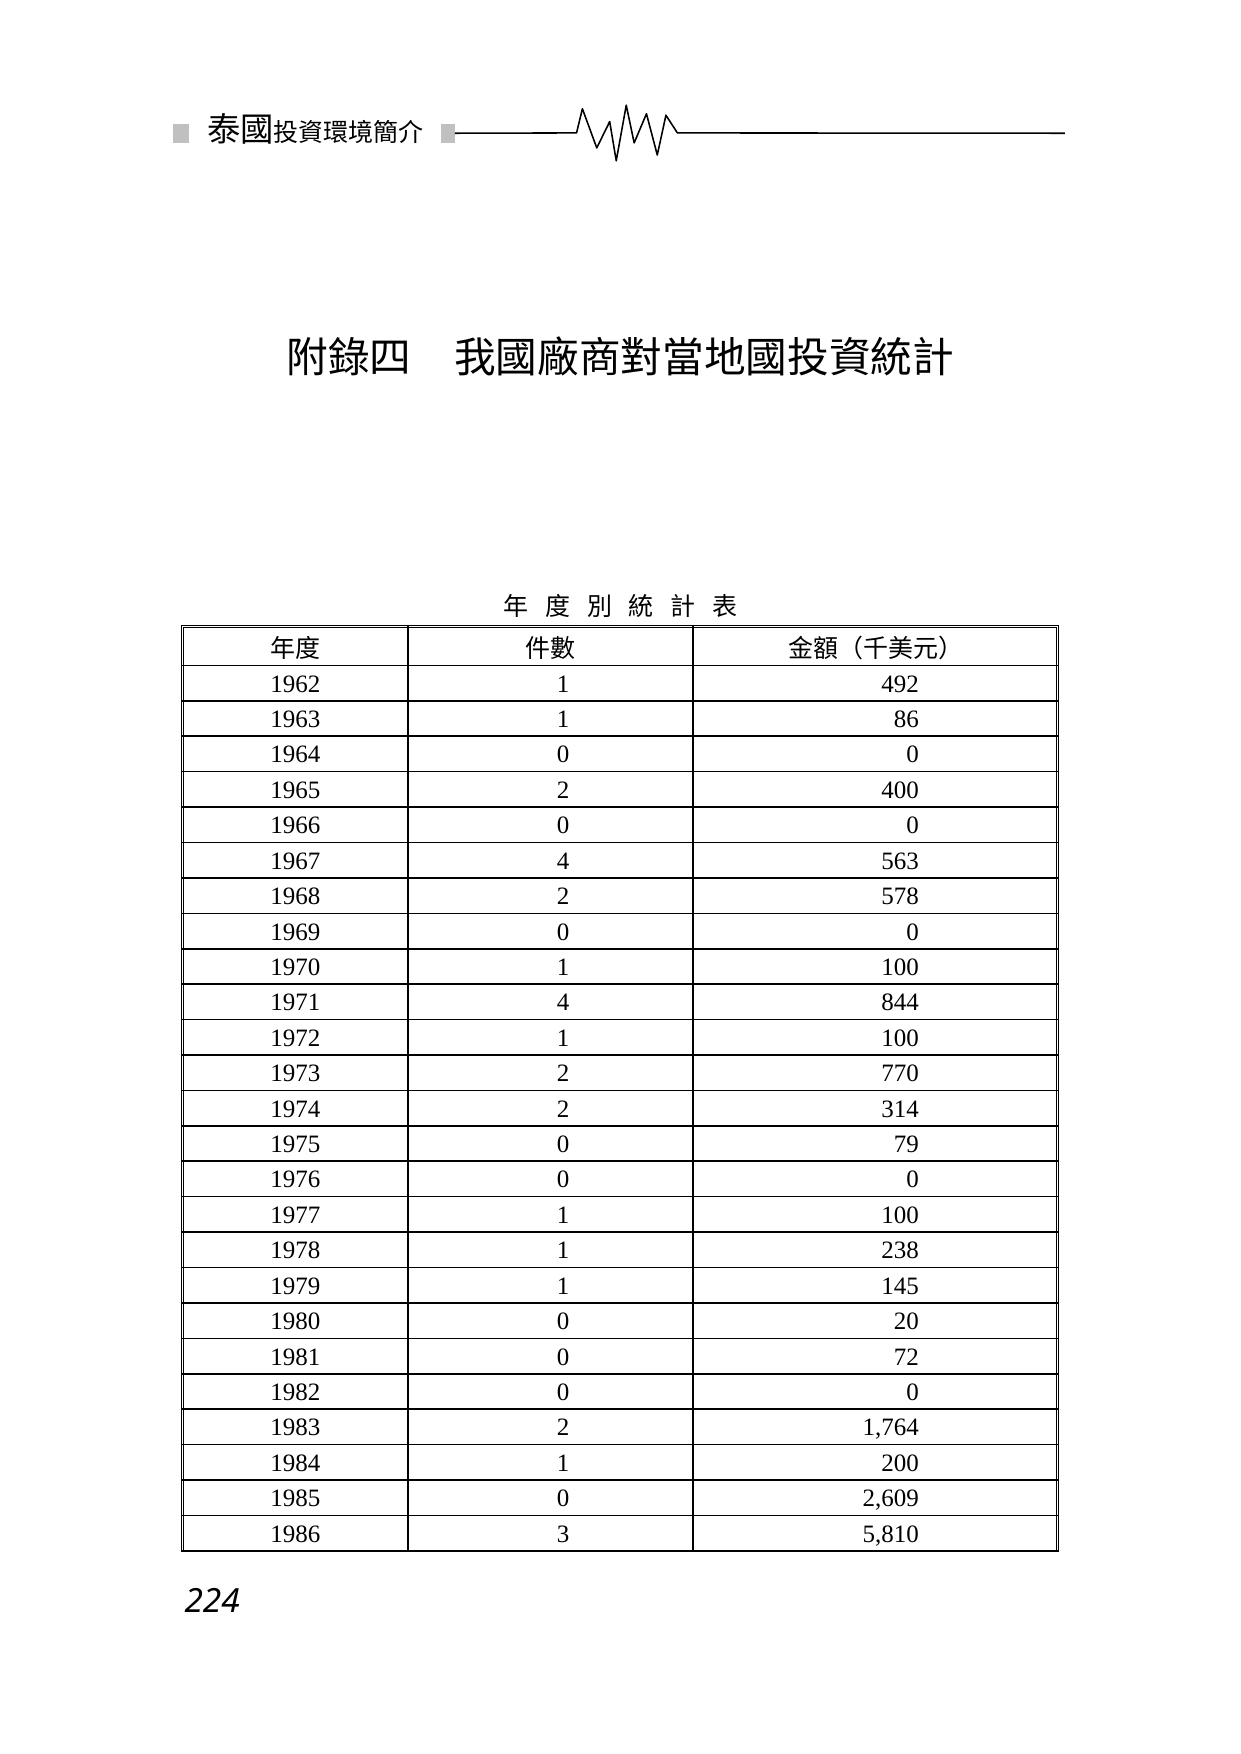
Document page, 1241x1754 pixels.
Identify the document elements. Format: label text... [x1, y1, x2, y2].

table_cell 0 [409, 1339, 692, 1373]
table_cell 0 [409, 808, 692, 842]
table_cell 0 [694, 808, 1056, 842]
table_cell 100 [694, 1197, 1056, 1231]
table_cell 1 [409, 1020, 692, 1054]
table_cell 86 [694, 702, 1056, 735]
table_cell 238 [694, 1233, 1056, 1267]
table_cell 0 [409, 1481, 692, 1514]
table_cell 1 [409, 666, 692, 700]
table_cell 0 [694, 914, 1056, 948]
table_cell 563 [694, 843, 1056, 877]
table_cell 145 [694, 1268, 1056, 1302]
table_cell 1978 [184, 1233, 407, 1267]
table_cell 2 [409, 879, 692, 912]
table_cell 1982 [184, 1375, 407, 1408]
table_cell 400 [694, 772, 1056, 806]
table_cell 1979 [184, 1268, 407, 1302]
table_cell 0 [409, 1162, 692, 1196]
table_cell 1969 [184, 914, 407, 948]
table_header 年度 [184, 628, 407, 664]
table_cell 4 [409, 843, 692, 877]
table_cell 20 [694, 1304, 1056, 1337]
table_cell 1976 [184, 1162, 407, 1196]
table_cell 0 [409, 914, 692, 948]
table_cell 1983 [184, 1410, 407, 1444]
table_cell 492 [694, 666, 1056, 700]
table_cell 1970 [184, 950, 407, 983]
table_cell 0 [694, 1162, 1056, 1196]
table_cell 1967 [184, 843, 407, 877]
table_cell 0 [409, 1127, 692, 1160]
table_cell 1977 [184, 1197, 407, 1231]
table_cell 1986 [184, 1516, 407, 1550]
table_cell 314 [694, 1091, 1056, 1125]
table_header 件數 [409, 628, 692, 664]
table_cell 200 [694, 1445, 1056, 1479]
table_cell 1980 [184, 1304, 407, 1337]
table_cell 1985 [184, 1481, 407, 1514]
table_cell 0 [409, 1304, 692, 1337]
text 年度別統計表 [183, 563, 1058, 625]
table_cell 1,764 [694, 1410, 1056, 1444]
table_cell 4 [409, 985, 692, 1019]
table_cell 72 [694, 1339, 1056, 1373]
table_cell 1965 [184, 772, 407, 806]
table_cell 1962 [184, 666, 407, 700]
table_cell 1968 [184, 879, 407, 912]
table_cell 3 [409, 1516, 692, 1550]
table_cell 1 [409, 702, 692, 735]
table_cell 844 [694, 985, 1056, 1019]
table_cell 1971 [184, 985, 407, 1019]
table_cell 0 [694, 737, 1056, 771]
table_cell 1963 [184, 702, 407, 735]
table_cell 5,810 [694, 1516, 1056, 1550]
table_cell 1966 [184, 808, 407, 842]
table_cell 0 [409, 1375, 692, 1408]
table_cell 1974 [184, 1091, 407, 1125]
table_cell 2 [409, 1410, 692, 1444]
table_cell 1 [409, 1445, 692, 1479]
table_cell 1972 [184, 1020, 407, 1054]
table_cell 2,609 [694, 1481, 1056, 1514]
table_cell 2 [409, 1091, 692, 1125]
table_cell 100 [694, 1020, 1056, 1054]
table_cell 1973 [184, 1056, 407, 1089]
table_cell 1981 [184, 1339, 407, 1373]
table_cell 770 [694, 1056, 1056, 1089]
table_cell 1 [409, 1268, 692, 1302]
table_cell 2 [409, 1056, 692, 1089]
table_cell 578 [694, 879, 1056, 912]
table_header 金額（千美元） [694, 628, 1056, 664]
table_cell 79 [694, 1127, 1056, 1160]
table_cell 1964 [184, 737, 407, 771]
table_cell 1975 [184, 1127, 407, 1160]
table_cell 1 [409, 1233, 692, 1267]
table_cell 1 [409, 1197, 692, 1231]
table_cell 100 [694, 950, 1056, 983]
table_cell 0 [409, 737, 692, 771]
table_cell 1984 [184, 1445, 407, 1479]
text 附錄四 我國廠商對當地國投資統計 [183, 313, 1058, 375]
table_cell 2 [409, 772, 692, 806]
table_cell 1 [409, 950, 692, 983]
table_cell 0 [694, 1375, 1056, 1408]
